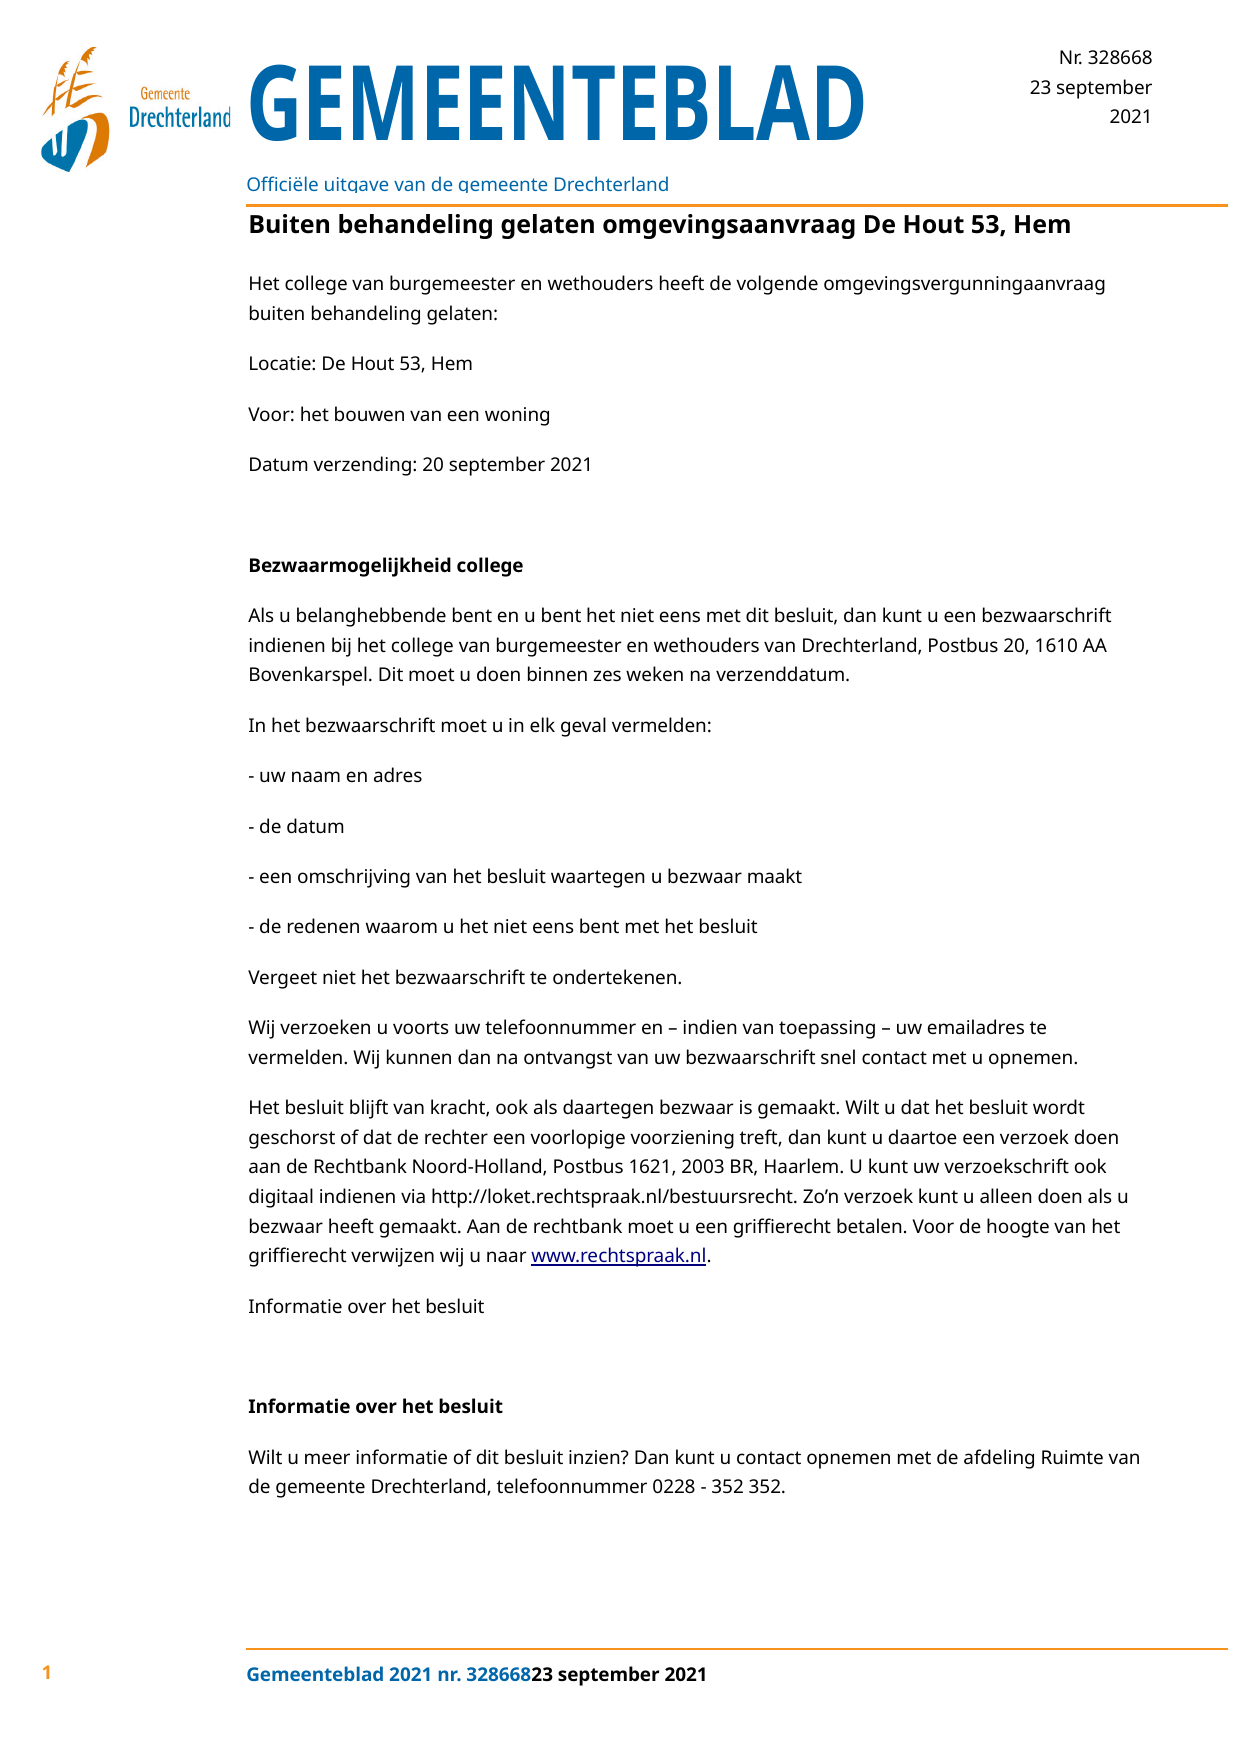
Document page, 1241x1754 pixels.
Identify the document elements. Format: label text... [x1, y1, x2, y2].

text Het college van burgemeester en wethouders heeft de volgende omgevingsvergunningaanvraag buiten behandeling gelaten: [248, 270, 1152, 326]
text Datum verzending: 20 september 2021 [248, 451, 1152, 477]
text - een omschrijving van het besluit waartegen u bezwaar maakt [248, 863, 1152, 889]
text In het bezwaarschrift moet u in elk geval vermelden: [248, 712, 1152, 738]
picture [226, 115, 231, 124]
text - de redenen waarom u het niet eens bent met het besluit [248, 914, 1152, 939]
text Voor: het bouwen van een woning [248, 401, 1152, 426]
picture [41, 47, 231, 172]
text Vergeet niet het bezwaarschrift te ondertekenen. [248, 964, 1152, 990]
text Buiten behandeling gelaten omgevingsaanvraag De Hout 53, Hem [248, 207, 1152, 241]
text Wilt u meer informatie of dit besluit inzien? Dan kunt u contact opnemen met de afdeling Ruimte van de gemeente Drechterland, telefoonnummer 0228 - 352 352. [248, 1444, 1152, 1499]
text Informatie over het besluit [248, 1394, 1152, 1419]
text - de datum [248, 813, 1152, 838]
text Informatie over het besluit [248, 1293, 1152, 1318]
picture [41, 158, 64, 172]
text Wij verzoeken u voorts uw telefoonnummer en – indien van toepassing – uw emailadres te vermelden. Wij kunnen dan na ontvangst van uw bezwaarschrift snel contact met u opnemen. [248, 1014, 1152, 1070]
text Locatie: De Hout 53, Hem [248, 350, 1152, 376]
text Het besluit blijft van kracht, ook als daartegen bezwaar is gemaakt. Wilt u dat het besluit wordt geschorst of dat de rechter een voorlopige voorziening treft, dan kunt u daartoe een verzoek doen aan de Rechtbank Noord-Holland, Postbus 1621, 2003 BR, Haarlem. U kunt uw verzoekschrift ook digitaal indienen via http://loket.rechtspraak.nl/bestuursrecht. Zo’n verzoek kunt u alleen doen als u bezwaar heeft gemaakt. Aan de rechtbank moet u een griffierecht betalen. Voor de hoogte van het griffierecht verwijzen wij u naar www.rechtspraak.nl. [248, 1094, 1152, 1268]
text Bezwaarmogelijkheid college [248, 552, 1152, 578]
text Als u belanghebbende bent en u bent het niet eens met dit besluit, dan kunt u een bezwaarschrift indienen bij het college van burgemeester en wethouders van Drechterland, Postbus 20, 1610 AA Bovenkarspel. Dit moet u doen binnen zes weken na verzenddatum. [248, 602, 1152, 687]
text - uw naam en adres [248, 762, 1152, 788]
